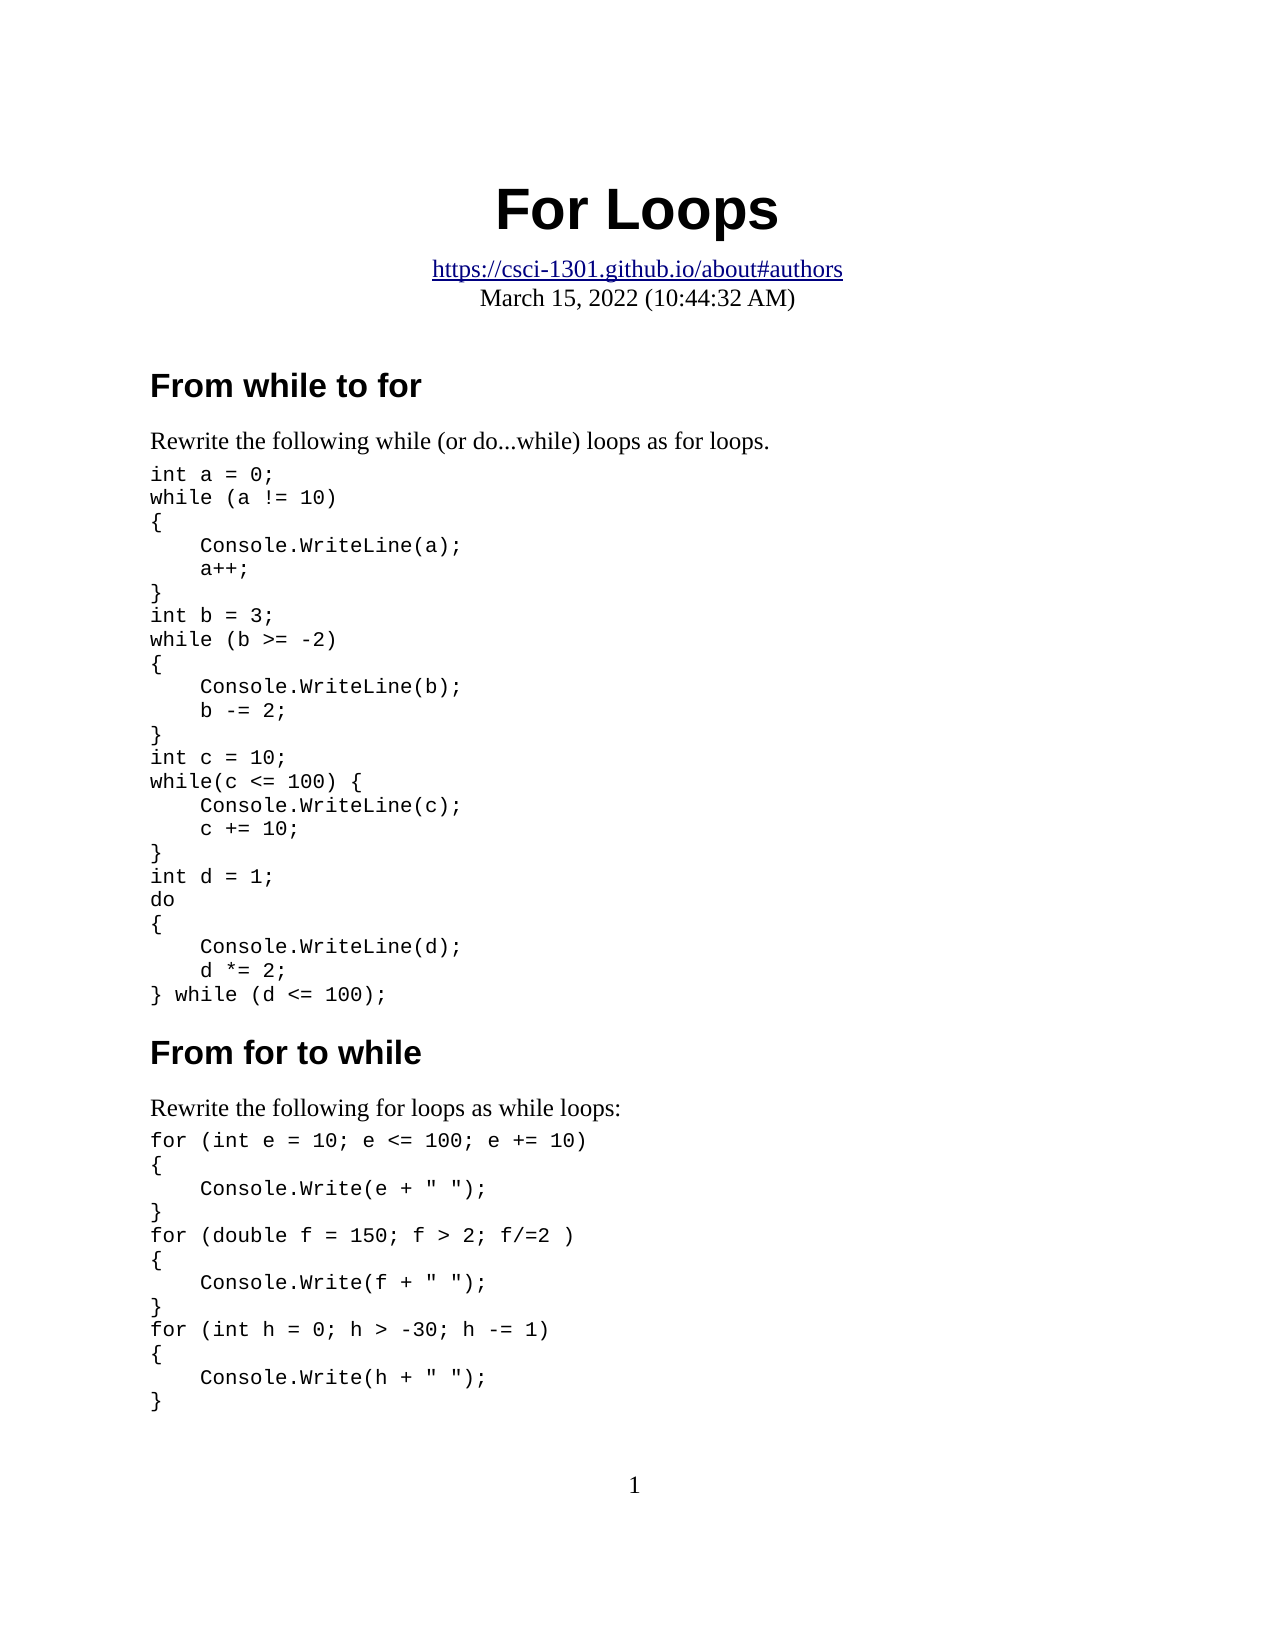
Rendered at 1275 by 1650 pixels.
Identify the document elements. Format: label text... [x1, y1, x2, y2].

text for (int e = 10; e <= 100; e += 10) [150, 1130, 1125, 1154]
text Rewrite the following while (or do...while) loops as for loops. [150, 426, 1125, 455]
text Console.Write(e + " "); [150, 1178, 1125, 1201]
text Console.Write(f + " "); [150, 1272, 1125, 1296]
text } [150, 582, 1125, 606]
text { [150, 913, 1125, 937]
text b -= 2; [150, 700, 1125, 724]
text } [150, 1296, 1125, 1319]
text } [150, 1201, 1125, 1225]
text for (int h = 0; h > -30; h -= 1) [150, 1319, 1125, 1343]
text March 15, 2022 (10:44:32 AM) [150, 283, 1125, 312]
text while (b >= -2) [150, 629, 1125, 653]
text { [150, 1343, 1125, 1367]
text } [150, 1390, 1125, 1414]
text int c = 10; [150, 747, 1125, 771]
text Console.WriteLine(a); [150, 534, 1125, 558]
text { [150, 511, 1125, 534]
text Console.WriteLine(c); [150, 795, 1125, 818]
text a++; [150, 558, 1125, 582]
text int b = 3; [150, 606, 1125, 629]
text } while (d <= 100); [150, 984, 1125, 1007]
text Console.WriteLine(d); [150, 937, 1125, 960]
text } [150, 724, 1125, 747]
text do [150, 889, 1125, 913]
title For Loops [150, 175, 1125, 242]
text d *= 2; [150, 960, 1125, 984]
text int a = 0; [150, 464, 1125, 487]
text { [150, 1248, 1125, 1272]
subtitle From for to while [150, 1032, 1125, 1071]
text Console.Write(h + " "); [150, 1367, 1125, 1390]
text } [150, 842, 1125, 866]
text { [150, 1154, 1125, 1178]
text c += 10; [150, 818, 1125, 842]
subtitle From while to for [150, 366, 1125, 404]
text while(c <= 100) { [150, 771, 1125, 795]
text https://csci-1301.github.io/about#authors [150, 254, 1125, 283]
text while (a != 10) [150, 487, 1125, 511]
text for (double f = 150; f > 2; f/=2 ) [150, 1225, 1125, 1248]
text Console.WriteLine(b); [150, 676, 1125, 700]
text { [150, 653, 1125, 676]
text int d = 1; [150, 866, 1125, 889]
text Rewrite the following for loops as while loops: [150, 1093, 1125, 1121]
